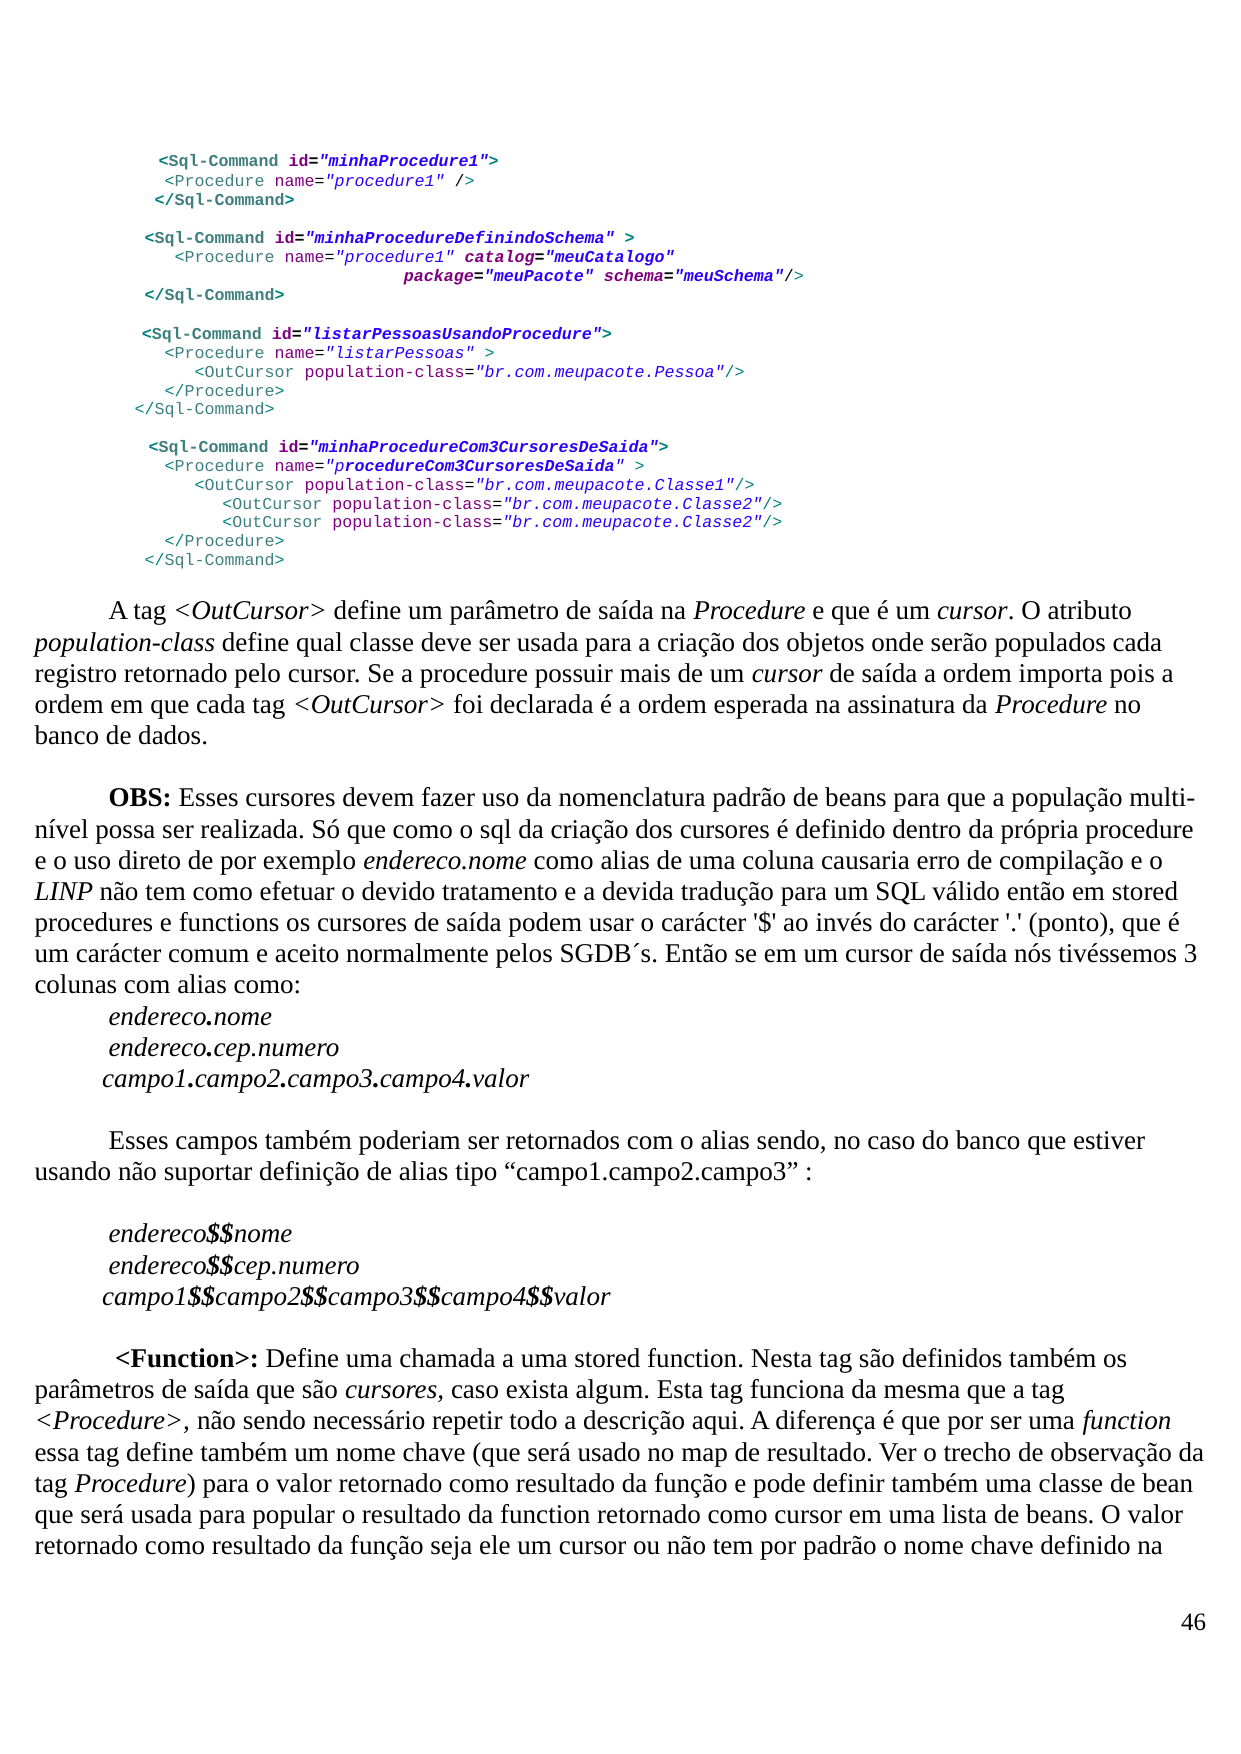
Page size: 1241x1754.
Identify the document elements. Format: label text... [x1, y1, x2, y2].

text <OutCursor population-class="br.com.meupacote.Classe1"/> [34, 476, 1206, 495]
text </Procedure> [34, 533, 1206, 552]
text <Procedure name="procedure1" /> [34, 173, 1206, 192]
text <OutCursor population-class="br.com.meupacote.Pessoa"/> [34, 363, 1206, 382]
text </Sql-Command> [34, 192, 1206, 211]
text <Sql-Command id="minhaProcedureCom3CursoresDeSaida"> [34, 439, 1206, 457]
text A tag <OutCursor> define um parâmetro de saída na Procedure e que é um cursor. O atributo population-class define qual classe deve ser usada para a criação dos objetos onde serão populados cada registro retornado pelo cursor. Se a procedure possuir mais de um cursor de saída a ordem importa pois a ordem em que cada tag <OutCursor> foi declarada é a ordem esperada na assinatura da Procedure no banco de dados. [34, 594, 1206, 750]
text package="meuPacote" schema="meuSchema"/> [34, 267, 1206, 286]
text <Procedure name="listarPessoas" > [34, 344, 1206, 363]
text <OutCursor population-class="br.com.meupacote.Classe2"/> [34, 514, 1206, 533]
text <OutCursor population-class="br.com.meupacote.Classe2"/> [34, 495, 1206, 514]
text Esses campos também poderiam ser retornados com o alias sendo, no caso do banco que estiver usando não suportar definição de alias tipo “campo1.campo2.campo3” : [34, 1124, 1206, 1186]
text <Sql-Command id="listarPessoasUsandoProcedure"> [34, 324, 1206, 344]
text </Sql-Command> [34, 286, 1206, 305]
text <Procedure name="procedureCom3CursoresDeSaida" > [34, 457, 1206, 476]
text endereco.cep.numero [34, 1031, 1206, 1062]
text OBS: Esses cursores devem fazer uso da nomenclatura padrão de beans para que a população multi-nível possa ser realizada. Só que como o sql da criação dos cursores é definido dentro da própria procedure e o uso direto de por exemplo endereco.nome como alias de uma coluna causaria erro de compilação e o LINP não tem como efetuar o devido tratamento e a devida tradução para um SQL válido então em stored procedures e functions os cursores de saída podem usar o carácter '$' ao invés do carácter '.' (ponto), que é um carácter comum e aceito normalmente pelos SGDB´s. Então se em um cursor de saída nós tivéssemos 3 colunas com alias como: [34, 782, 1206, 999]
text </Procedure> [34, 382, 1206, 401]
text <Function>: Define uma chamada a uma stored function. Nesta tag são definidos também os parâmetros de saída que são cursores, caso exista algum. Esta tag funciona da mesma que a tag <Procedure>, não sendo necessário repetir todo a descrição aqui. A diferença é que por ser uma function essa tag define também um nome chave (que será usado no map de resultado. Ver o trecho de observação da tag Procedure) para o valor retornado como resultado da função e pode definir também uma classe de bean que será usada para popular o resultado da function retornado como cursor em uma lista de beans. O valor retornado como resultado da função seja ele um cursor ou não tem por padrão o nome chave definido na [34, 1342, 1206, 1560]
text endereco$$cep.numero [34, 1249, 1206, 1280]
text campo1$$campo2$$campo3$$campo4$$valor [34, 1280, 1206, 1311]
text <Sql-Command id="minhaProcedureDefinindoSchema" > [34, 229, 1206, 248]
text endereco.nome [34, 999, 1206, 1031]
text campo1.campo2.campo3.campo4.valor [34, 1062, 1206, 1093]
text <Procedure name="procedure1" catalog="meuCatalogo" [34, 248, 1206, 267]
text endereco$$nome [34, 1218, 1206, 1249]
text </Sql-Command> [34, 552, 1206, 571]
text <Sql-Command id="minhaProcedure1"> [34, 149, 1206, 173]
text </Sql-Command> [34, 401, 1206, 420]
